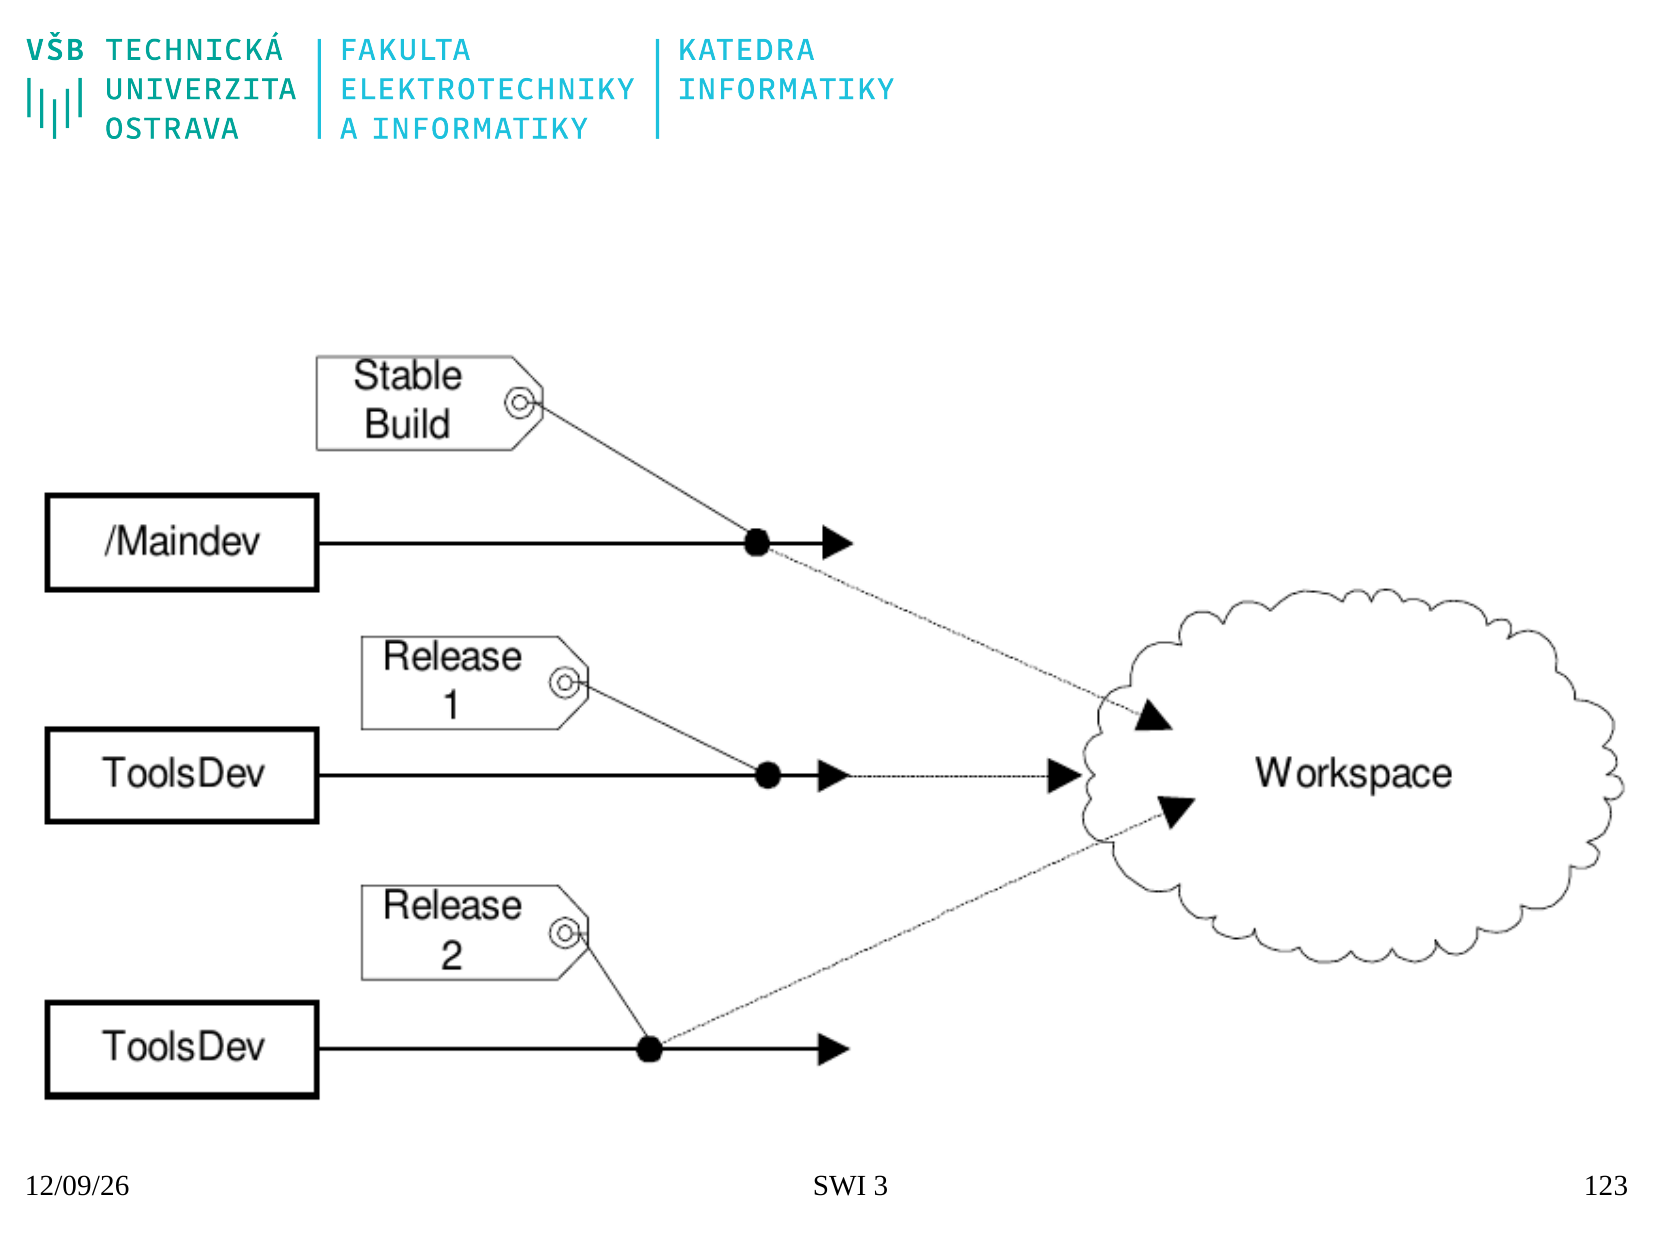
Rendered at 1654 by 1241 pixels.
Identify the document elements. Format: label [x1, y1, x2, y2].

picture [26, 31, 894, 139]
picture [30, 346, 1629, 1119]
